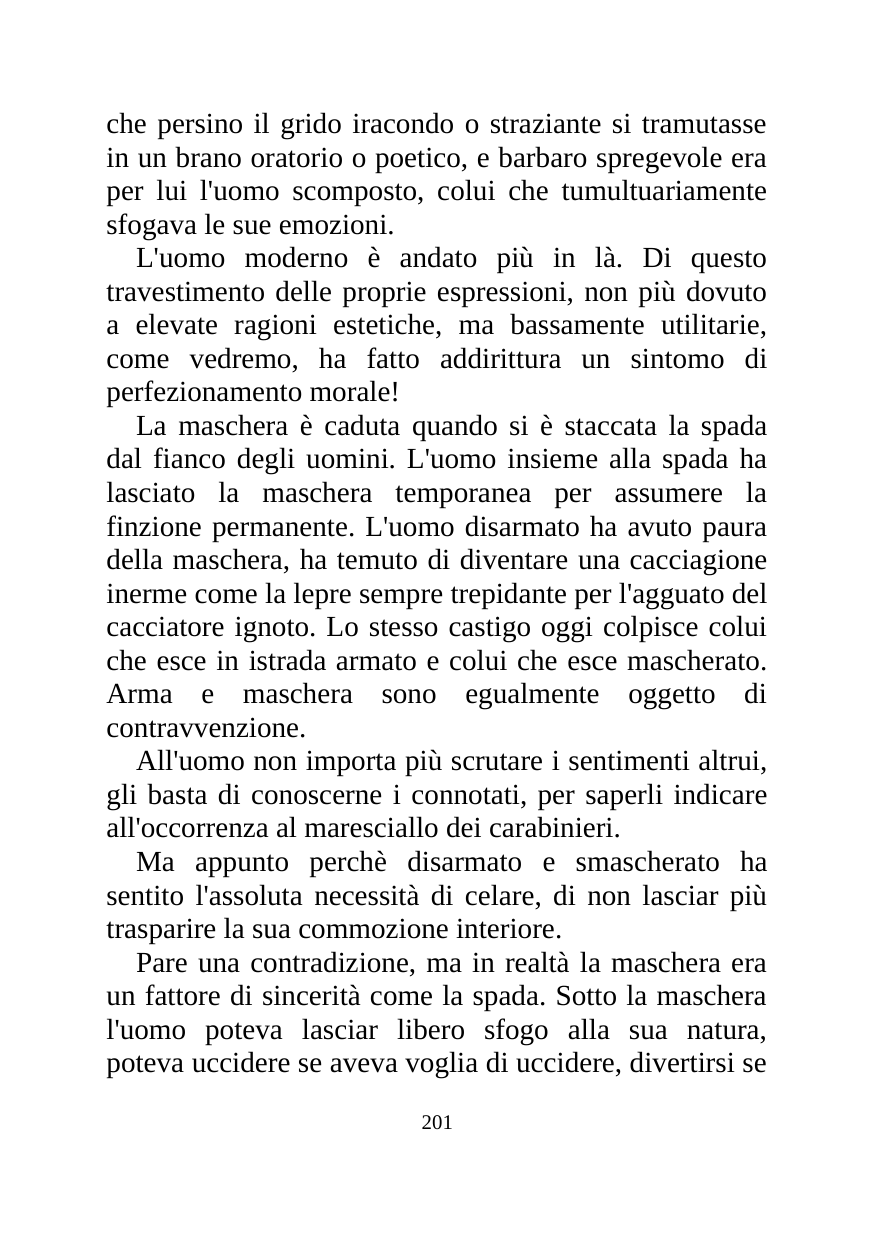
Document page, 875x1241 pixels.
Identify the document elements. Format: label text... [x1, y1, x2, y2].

text che persino il grido iracondo o straziante si tramutasse in un brano oratorio o poetico, e barbaro spregevole era per lui l'uomo scomposto, colui che tumultuariamente sfogava le sue emozioni. [106, 106, 768, 240]
text L'uomo moderno è andato più in là. Di questo travestimento delle proprie espressioni, non più dovuto a elevate ragioni estetiche, ma bassamente utilitarie, come vedremo, ha fatto addirittura un sintomo di perfezionamento morale! [106, 240, 768, 408]
text La maschera è caduta quando si è staccata la spada dal fianco degli uomini. L'uomo insieme alla spada ha lasciato la maschera temporanea per assumere la finzione permanente. L'uomo disarmato ha avuto paura della maschera, ha temuto di diventare una cacciagione inerme come la lepre sempre trepidante per l'agguato del cacciatore ignoto. Lo stesso castigo oggi colpisce colui che esce in istrada armato e colui che esce mascherato. Arma e maschera sono egualmente oggetto di contravvenzione. [106, 408, 768, 743]
text Pare una contradizione, ma in realtà la maschera era un fattore di sincerità come la spada. Sotto la maschera l'uomo poteva lasciar libero sfogo alla sua natura, poteva uccidere se aveva voglia di uccidere, divertirsi se [106, 945, 768, 1079]
text All'uomo non importa più scrutare i sentimenti altrui, gli basta di conoscerne i connotati, per saperli indicare all'occorrenza al maresciallo dei carabinieri. [106, 743, 768, 844]
text Ma appunto perchè disarmato e smascherato ha sentito l'assoluta necessità di celare, di non lasciar più trasparire la sua commozione interiore. [106, 844, 768, 945]
